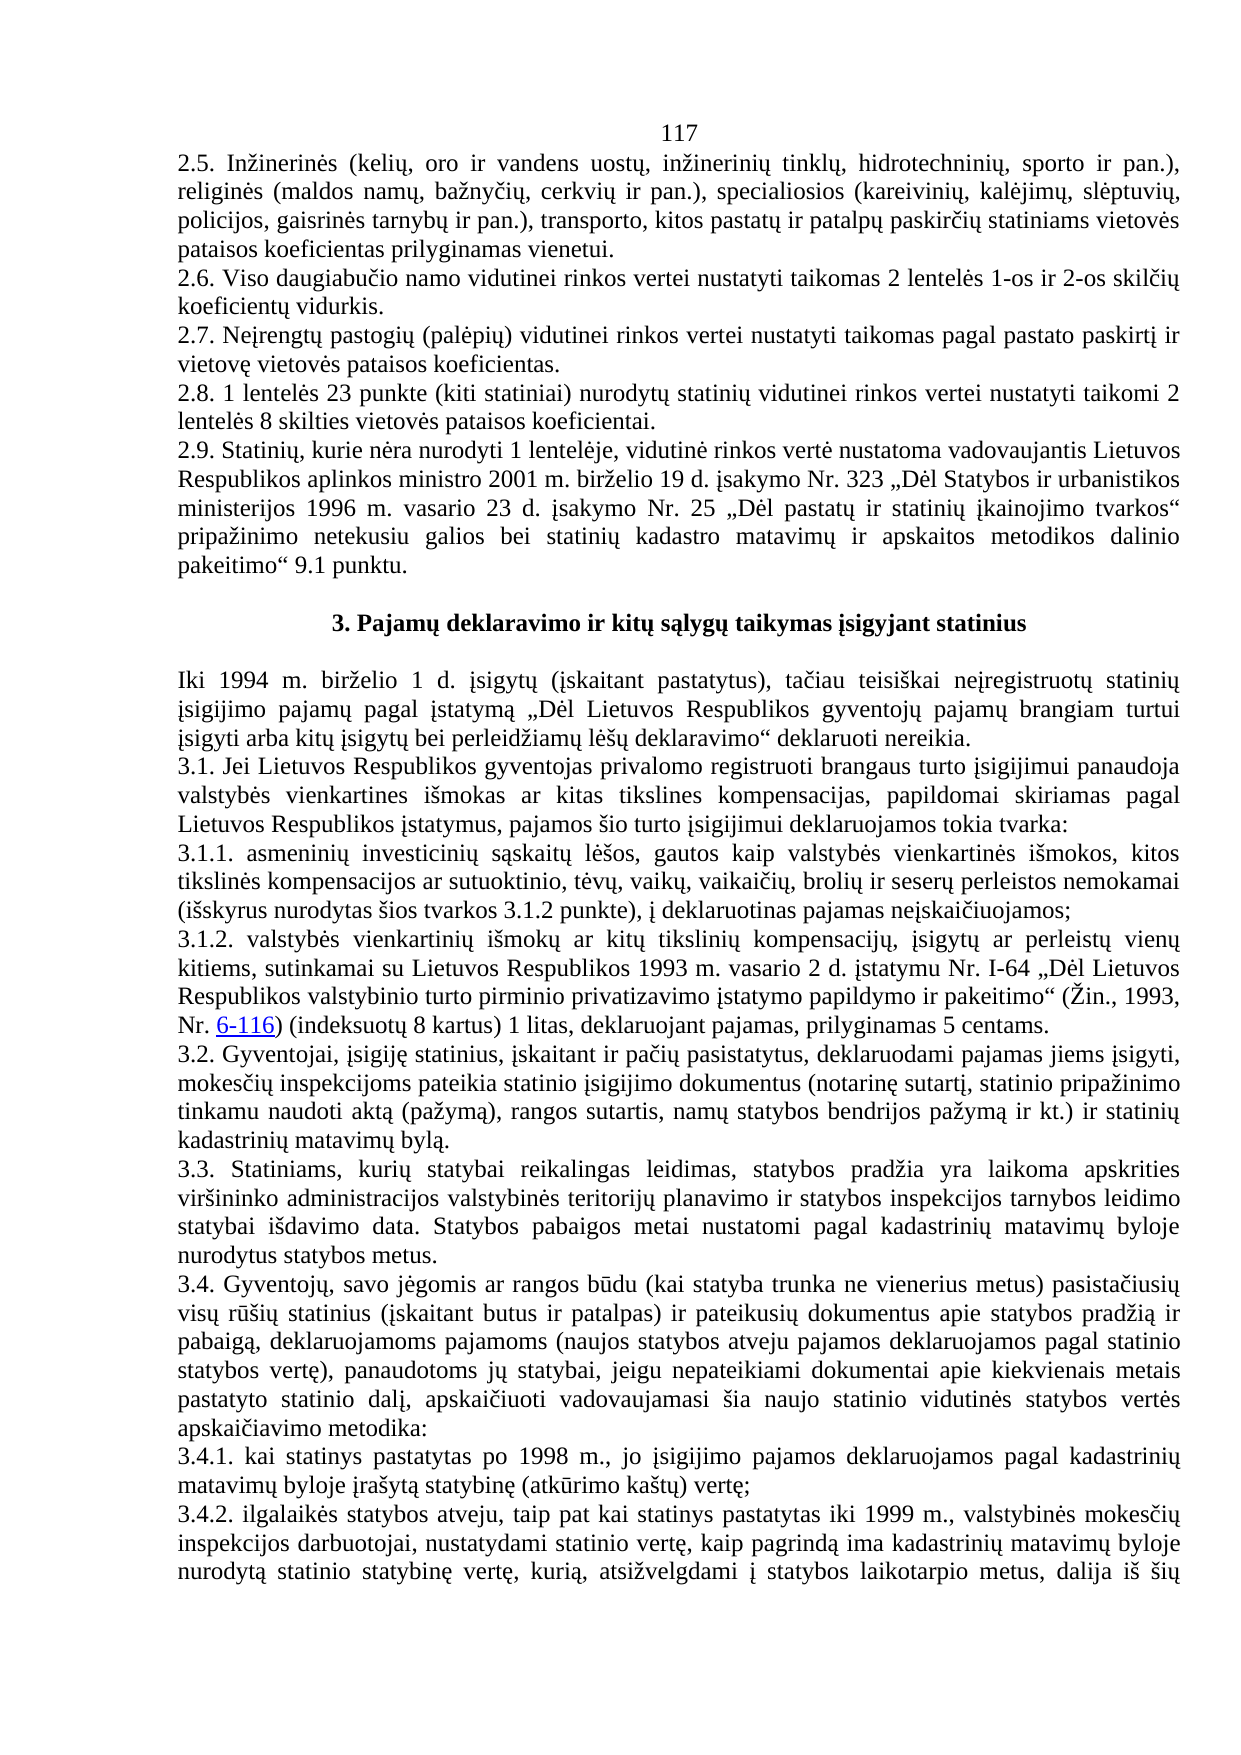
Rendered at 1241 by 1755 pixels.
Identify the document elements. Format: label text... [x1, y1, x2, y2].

text 3.4.1. kai statinys pastatytas po 1998 m., jo įsigijimo pajamos deklaruojamos pagal kadastrinių matavimų byloje įrašytą statybinę (atkūrimo kaštų) vertę; [177, 1441, 1181, 1499]
text Iki 1994 m. birželio 1 d. įsigytų (įskaitant pastatytus), tačiau teisiškai neįregistruotų statinių įsigijimo pajamų pagal įstatymą „Dėl Lietuvos Respublikos gyventojų pajamų brangiam turtui įsigyti arba kitų įsigytų bei perleidžiamų lėšų deklaravimo“ deklaruoti nereikia. [177, 665, 1181, 751]
text 2.9. Statinių, kurie nėra nurodyti 1 lentelėje, vidutinė rinkos vertė nustatoma vadovaujantis Lietuvos Respublikos aplinkos ministro 2001 m. birželio 19 d. įsakymo Nr. 323 „Dėl Statybos ir urbanistikos ministerijos 1996 m. vasario 23 d. įsakymo Nr. 25 „Dėl pastatų ir statinių įkainojimo tvarkos“ pripažinimo netekusiu galios bei statinių kadastro matavimų ir apskaitos metodikos dalinio pakeitimo“ 9.1 punktu. [177, 435, 1181, 579]
text 3. Pajamų deklaravimo ir kitų sąlygų taikymas įsigyjant statinius [177, 608, 1181, 636]
text 2.8. 1 lentelės 23 punkte (kiti statiniai) nurodytų statinių vidutinei rinkos vertei nustatyti taikomi 2 lentelės 8 skilties vietovės pataisos koeficientai. [177, 378, 1181, 435]
text 3.4.2. ilgalaikės statybos atveju, taip pat kai statinys pastatytas iki 1999 m., valstybinės mokesčių inspekcijos darbuotojai, nustatydami statinio vertę, kaip pagrindą ima kadastrinių matavimų byloje nurodytą statinio statybinę vertę, kurią, atsižvelgdami į statybos laikotarpio metus, dalija iš šių [177, 1499, 1181, 1585]
text 2.6. Viso daugiabučio namo vidutinei rinkos vertei nustatyti taikomas 2 lentelės 1-os ir 2-os skilčių koeficientų vidurkis. [177, 263, 1181, 320]
text 3.4. Gyventojų, savo jėgomis ar rangos būdu (kai statyba trunka ne vienerius metus) pasistačiusių visų rūšių statinius (įskaitant butus ir patalpas) ir pateikusių dokumentus apie statybos pradžią ir pabaigą, deklaruojamoms pajamoms (naujos statybos atveju pajamos deklaruojamos pagal statinio statybos vertę), panaudotoms jų statybai, jeigu nepateikiami dokumentai apie kiekvienais metais pastatyto statinio dalį, apskaičiuoti vadovaujamasi šia naujo statinio vidutinės statybos vertės apskaičiavimo metodika: [177, 1269, 1181, 1441]
text 3.2. Gyventojai, įsigiję statinius, įskaitant ir pačių pasistatytus, deklaruodami pajamas jiems įsigyti, mokesčių inspekcijoms pateikia statinio įsigijimo dokumentus (notarinę sutartį, statinio pripažinimo tinkamu naudoti aktą (pažymą), rangos sutartis, namų statybos bendrijos pažymą ir kt.) ir statinių kadastrinių matavimų bylą. [177, 1039, 1181, 1154]
text 3.1. Jei Lietuvos Respublikos gyventojas privalomo registruoti brangaus turto įsigijimui panaudoja valstybės vienkartines išmokas ar kitas tikslines kompensacijas, papildomai skiriamas pagal Lietuvos Respublikos įstatymus, pajamos šio turto įsigijimui deklaruojamos tokia tvarka: [177, 751, 1181, 838]
text 2.7. Neįrengtų pastogių (palėpių) vidutinei rinkos vertei nustatyti taikomas pagal pastato paskirtį ir vietovę vietovės pataisos koeficientas. [177, 320, 1181, 378]
text 3.1.1. asmeninių investicinių sąskaitų lėšos, gautos kaip valstybės vienkartinės išmokos, kitos tikslinės kompensacijos ar sutuoktinio, tėvų, vaikų, vaikaičių, brolių ir seserų perleistos nemokamai (išskyrus nurodytas šios tvarkos 3.1.2 punkte), į deklaruotinas pajamas neįskaičiuojamos; [177, 838, 1181, 924]
text 3.1.2. valstybės vienkartinių išmokų ar kitų tikslinių kompensacijų, įsigytų ar perleistų vienų kitiems, sutinkamai su Lietuvos Respublikos 1993 m. vasario 2 d. įstatymu Nr. I-64 „Dėl Lietuvos Respublikos valstybinio turto pirminio privatizavimo įstatymo papildymo ir pakeitimo“ (Žin., 1993, Nr. 6-116) (indeksuotų 8 kartus) 1 litas, deklaruojant pajamas, prilyginamas 5 centams. [177, 924, 1181, 1039]
text 2.5. Inžinerinės (kelių, oro ir vandens uostų, inžinerinių tinklų, hidrotechninių, sporto ir pan.), religinės (maldos namų, bažnyčių, cerkvių ir pan.), specialiosios (kareivinių, kalėjimų, slėptuvių, policijos, gaisrinės tarnybų ir pan.), transporto, kitos pastatų ir patalpų paskirčių statiniams vietovės pataisos koeficientas prilyginamas vienetui. [177, 148, 1181, 263]
text 3.3. Statiniams, kurių statybai reikalingas leidimas, statybos pradžia yra laikoma apskrities viršininko administracijos valstybinės teritorijų planavimo ir statybos inspekcijos tarnybos leidimo statybai išdavimo data. Statybos pabaigos metai nustatomi pagal kadastrinių matavimų byloje nurodytus statybos metus. [177, 1154, 1181, 1269]
